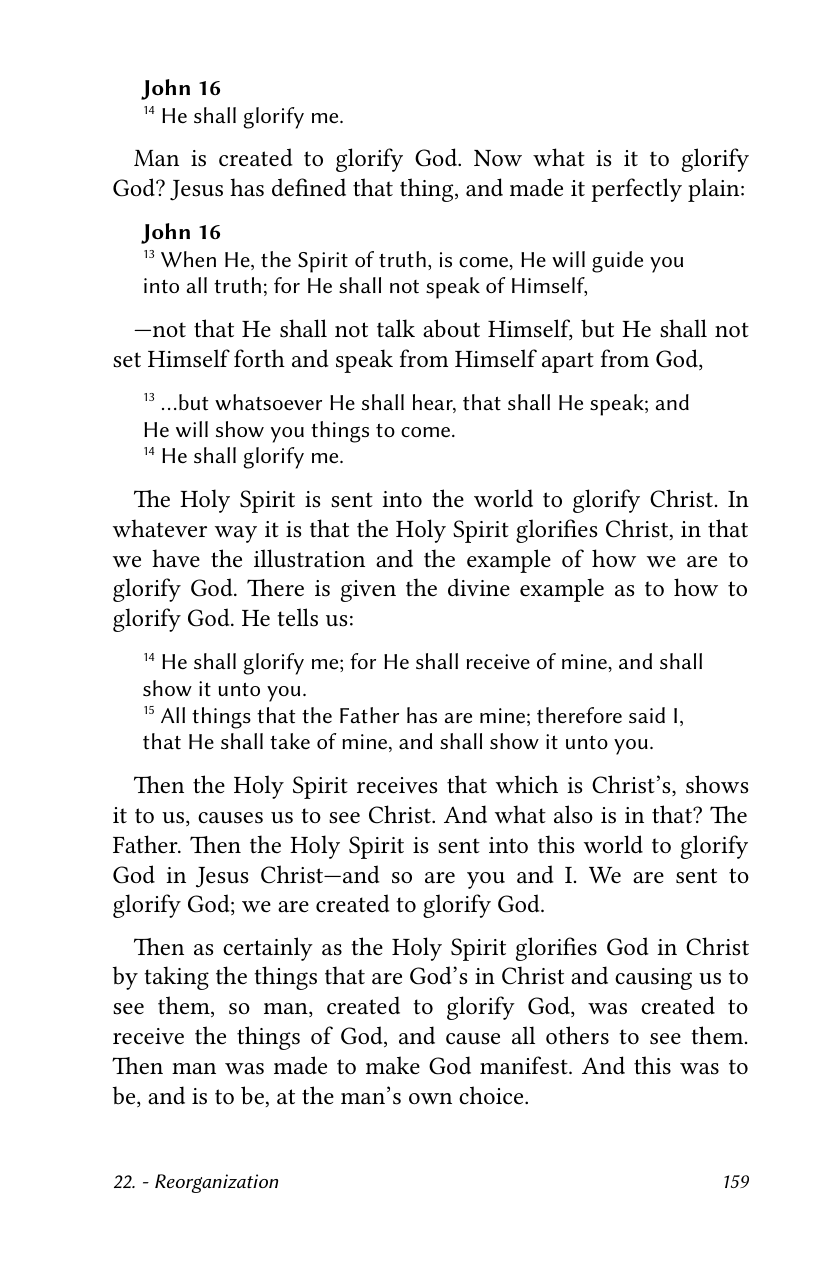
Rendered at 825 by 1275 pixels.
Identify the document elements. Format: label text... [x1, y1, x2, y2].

text 13 ...but whatsoever He shall hear, that shall He speak; and He will show you things to come. [142, 390, 720, 443]
text John 16 [142, 75, 750, 101]
text 14 He shall glorify me; for He shall receive of mine, and shall show it unto you. [142, 649, 720, 702]
text —not that He shall not talk about Himself, but He shall not set Himself forth and speak from Himself apart from God, [112, 315, 750, 373]
text Man is created to glorify God. Now what is it to glorify God? Jesus has defined that thing, and made it perfectly plain: [112, 144, 750, 203]
text 14 He shall glorify me. [142, 443, 720, 469]
text John 16 [142, 219, 750, 245]
text 15 All things that the Father has are mine; therefore said I, that He shall take of mine, and shall show it unto you. [142, 703, 720, 755]
text Then the Holy Spirit receives that which is Christ’s, shows it to us, causes us to see Christ. And what also is in that? The Father. Then the Holy Spirit is sent into this world to glorify God in Jesus Christ—and so are you and I. We are sent to glorify God; we are created to glorify God. [112, 771, 750, 919]
text 13 When He, the Spirit of truth, is come, He will guide you into all truth; for He shall not speak of Himself, [142, 247, 720, 299]
text The Holy Spirit is sent into the world to glorify Christ. In whatever way it is that the Holy Spirit glorifies Christ, in that we have the illustration and the example of how we are to glorify God. There is given the divine example as to how to glorify God. He tells us: [112, 485, 750, 633]
text 14 He shall glorify me. [142, 103, 720, 129]
text Then as certainly as the Holy Spirit glorifies God in Christ by taking the things that are God’s in Christ and causing us to see them, so man, created to glorify God, was created to receive the things of God, and cause all others to see them. Then man was made to make God manifest. And this was to be, and is to be, at the man’s own choice. [112, 932, 750, 1111]
